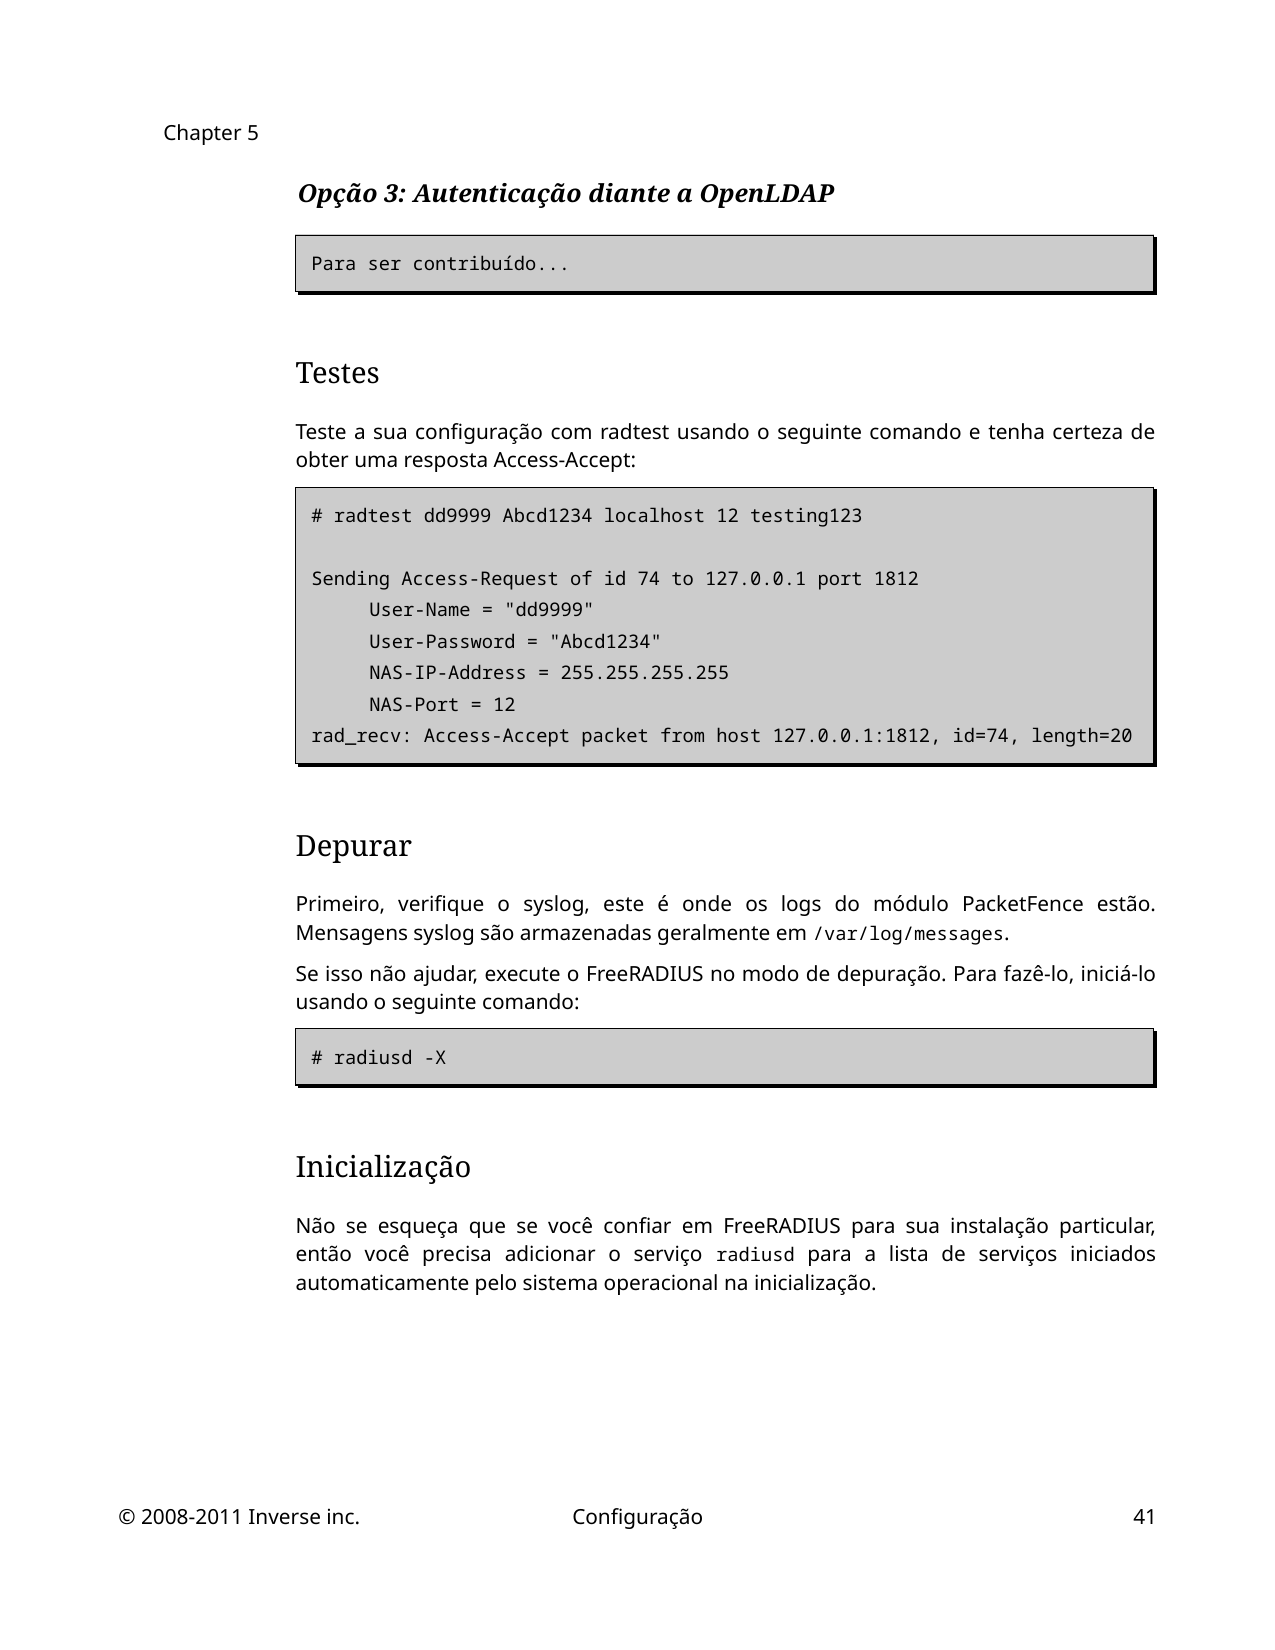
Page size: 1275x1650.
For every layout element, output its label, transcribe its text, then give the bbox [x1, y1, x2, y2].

text NAS-IP-Address = 255.255.255.255 [296, 644, 1153, 675]
subtitle Depurar [295, 825, 1157, 864]
subtitle Opção 3: Autenticação diante a OpenLDAP [260, 176, 1157, 210]
text User-Password = "Abcd1234" [296, 612, 1153, 644]
text Para ser contribuído... [296, 236, 1153, 291]
text Se isso não ajudar, execute o FreeRADIUS no modo de depuração. Para fazê-lo, iniciá-lo usando o seguinte comando: [295, 959, 1157, 1016]
text Sending Access-Request of id 74 to 127.0.0.1 port 1812 [296, 549, 1153, 581]
text NAS-Port = 12 [296, 675, 1153, 707]
text rad_recv: Access-Accept packet from host 127.0.0.1:1812, id=74, length=20 [296, 707, 1153, 763]
text # radtest dd9999 Abcd1234 localhost 12 testing123 [296, 488, 1153, 518]
text # radiusd -X [296, 1029, 1153, 1084]
subtitle Testes [295, 353, 1157, 392]
subtitle Inicialização [295, 1146, 1157, 1186]
text Não se esqueça que se você confiar em FreeRADIUS para sua instalação particular, então você precisa adicionar o serviço radiusd para a lista de serviços iniciados automaticamente pelo sistema operacional na inicialização. [295, 1211, 1157, 1296]
text User-Name = "dd9999" [296, 581, 1153, 612]
text Teste a sua configuração com radtest usando o seguinte comando e tenha certeza de obter uma resposta Access-Accept: [295, 417, 1157, 474]
text Primeiro, verifique o syslog, este é onde os logs do módulo PacketFence estão. Mensagens syslog são armazenadas geralmente em /var/log/messages. [295, 889, 1157, 946]
